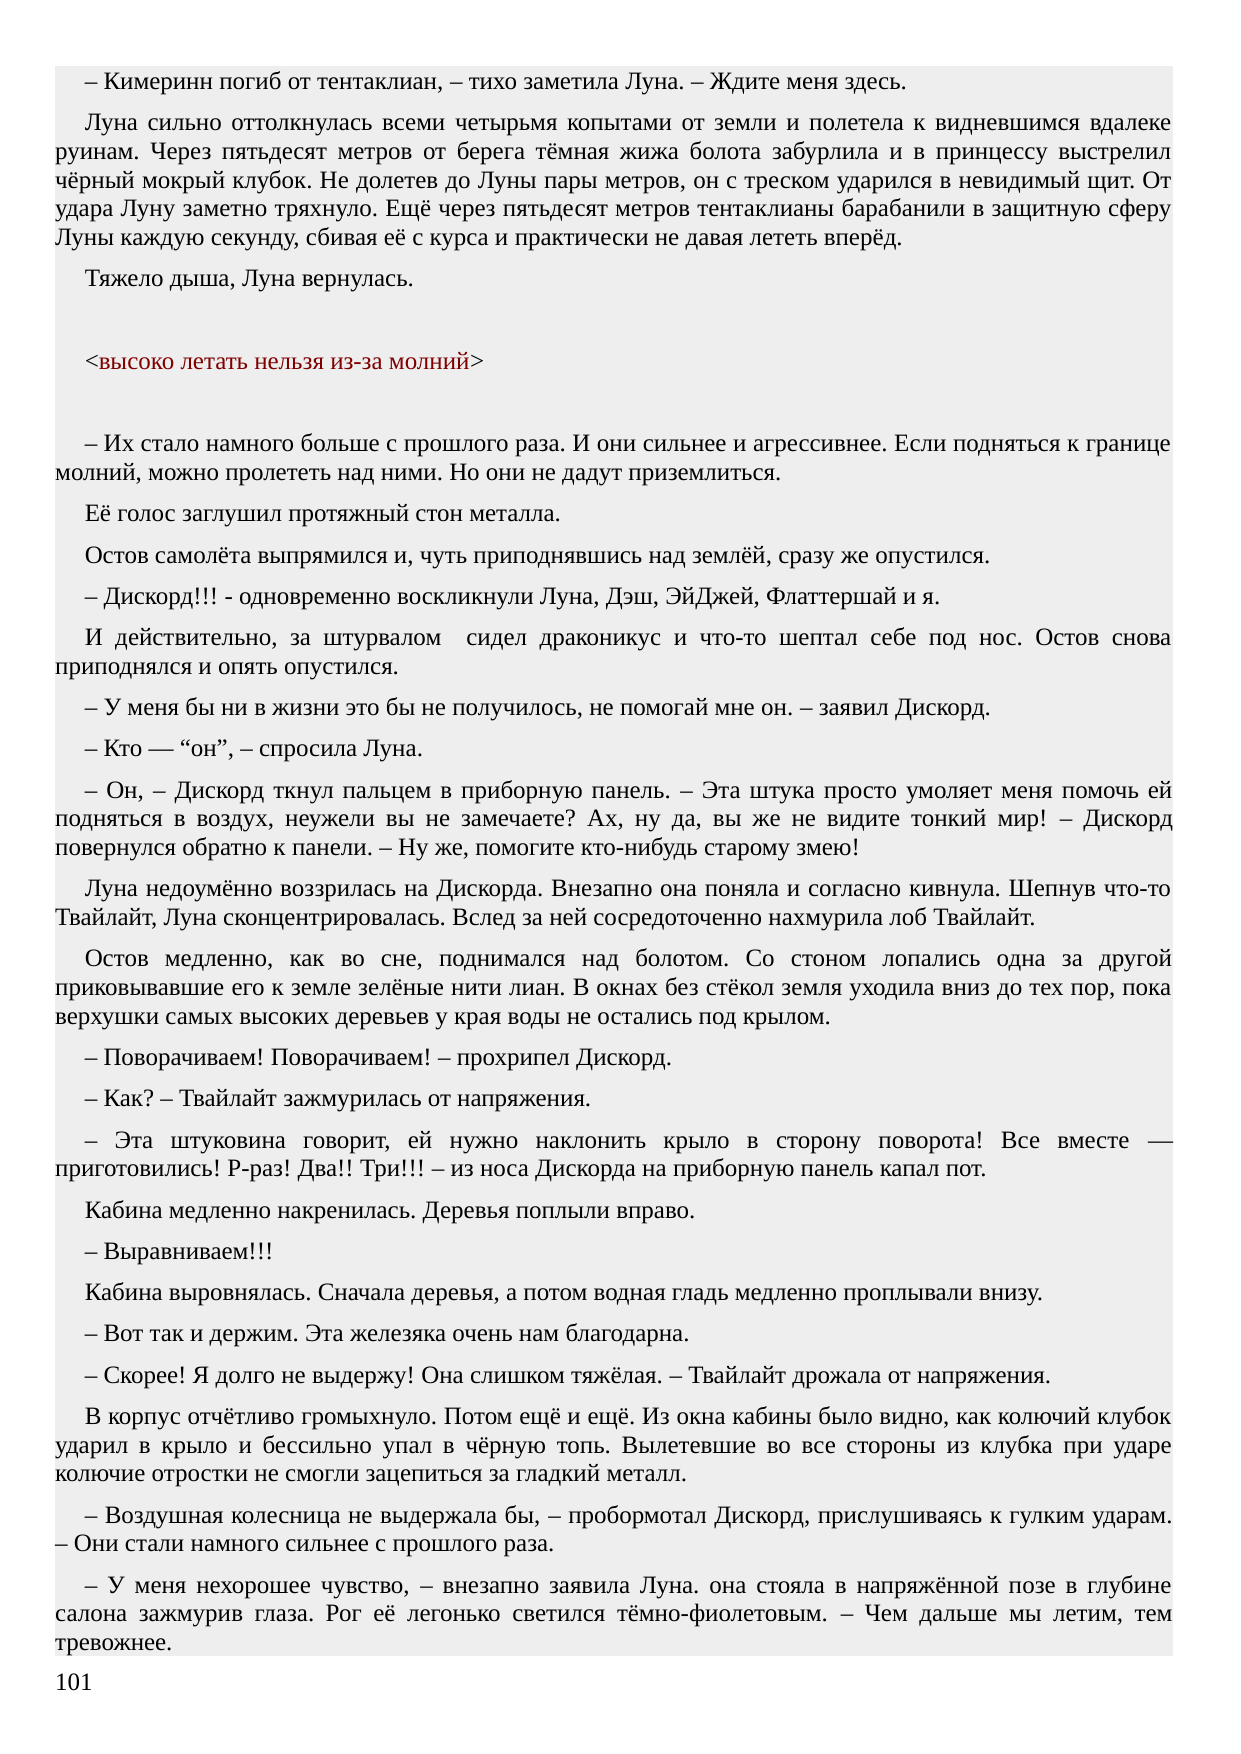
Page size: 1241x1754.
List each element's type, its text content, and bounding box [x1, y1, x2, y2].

text – Выравниваем!!! [55, 1236, 1173, 1265]
text – Как? – Твайлайт зажмурилась от напряжения. [55, 1083, 1173, 1112]
text В корпус отчётливо громыхнуло. Потом ещё и ещё. Из окна кабины было видно, как колючий клубок ударил в крыло и бессильно упал в чёрную топь. Вылетевшие во все стороны из клубка при ударе колючие отростки не смогли зацепиться за гладкий металл. [55, 1401, 1173, 1487]
text Остов медленно, как во сне, поднимался над болотом. Со стоном лопались одна за другой приковывавшие его к земле зелёные нити лиан. В окнах без стёкол земля уходила вниз до тех пор, пока верхушки самых высоких деревьев у края воды не остались под крылом. [55, 943, 1173, 1030]
text Тяжело дыша, Луна вернулась. [55, 263, 1173, 292]
text Луна недоумённо воззрилась на Дискорда. Внезапно она поняла и согласно кивнула. Шепнув что-то Твайлайт, Луна сконцентрировалась. Вслед за ней сосредоточенно нахмурила лоб Твайлайт. [55, 873, 1173, 931]
text – Он, – Дискорд ткнул пальцем в приборную панель. – Эта штука просто умоляет меня помочь ей подняться в воздух, неужели вы не замечаете? Ах, ну да, вы же не видите тонкий мир! – Дискорд повернулся обратно к панели. – Ну же, помогите кто-нибудь старому змею! [55, 775, 1173, 861]
text – Эта штуковина говорит, ей нужно наклонить крыло в сторону поворота! Все вместе — приготовились! Р-раз! Два!! Три!!! – из носа Дискорда на приборную панель капал пот. [55, 1125, 1173, 1182]
text – У меня нехорошее чувство, – внезапно заявила Луна. она стояла в напряжённой позе в глубине салона зажмурив глаза. Рог её легонько светился тёмно-фиолетовым. – Чем дальше мы летим, тем тревожнее. [55, 1570, 1173, 1656]
text – Скорее! Я долго не выдержу! Она слишком тяжёлая. – Твайлайт дрожала от напряжения. [55, 1360, 1173, 1388]
text – У меня бы ни в жизни это бы не получилось, не помогай мне он. – заявил Дискорд. [55, 692, 1173, 721]
text – Поворачиваем! Поворачиваем! – прохрипел Дискорд. [55, 1042, 1173, 1071]
text – Их стало намного больше с прошлого раза. И они сильнее и агрессивнее. Если подняться к границе молний, можно пролететь над ними. Но они не дадут приземлиться. [55, 428, 1173, 486]
text Остов самолёта выпрямился и, чуть приподнявшись над землёй, сразу же опустился. [55, 540, 1173, 568]
text – Кто — “он”, – спросила Луна. [55, 733, 1173, 762]
text <высоко летать нельзя из-за молний> [55, 346, 1173, 375]
text – Воздушная колесница не выдержала бы, – пробормотал Дискорд, прислушиваясь к гулким ударам. – Они стали намного сильнее с прошлого раза. [55, 1500, 1173, 1557]
text Её голос заглушил протяжный стон металла. [55, 498, 1173, 527]
text Кабина выровнялась. Сначала деревья, а потом водная гладь медленно проплывали внизу. [55, 1277, 1173, 1306]
text – Вот так и держим. Эта железяка очень нам благодарна. [55, 1318, 1173, 1347]
text И действительно, за штурвалом сидел драконикус и что-то шептал себе под нос. Остов снова приподнялся и опять опустился. [55, 622, 1173, 680]
text – Кимеринн погиб от тентаклиан, – тихо заметила Луна. – Ждите меня здесь. [55, 66, 1173, 95]
text Кабина медленно накренилась. Деревья поплыли вправо. [55, 1195, 1173, 1223]
text Луна сильно оттолкнулась всеми четырьмя копытами от земли и полетела к видневшимся вдалеке руинам. Через пятьдесят метров от берега тёмная жижа болота забурлила и в принцессу выстрелил чёрный мокрый клубок. Не долетев до Луны пары метров, он с треском ударился в невидимый щит. От удара Луну заметно тряхнуло. Ещё через пятьдесят метров тентаклианы барабанили в защитную сферу Луны каждую секунду, сбивая её с курса и практически не давая лететь вперёд. [55, 107, 1173, 251]
text – Дискорд!!! - одновременно воскликнули Луна, Дэш, ЭйДжей, Флаттершай и я. [55, 581, 1173, 610]
